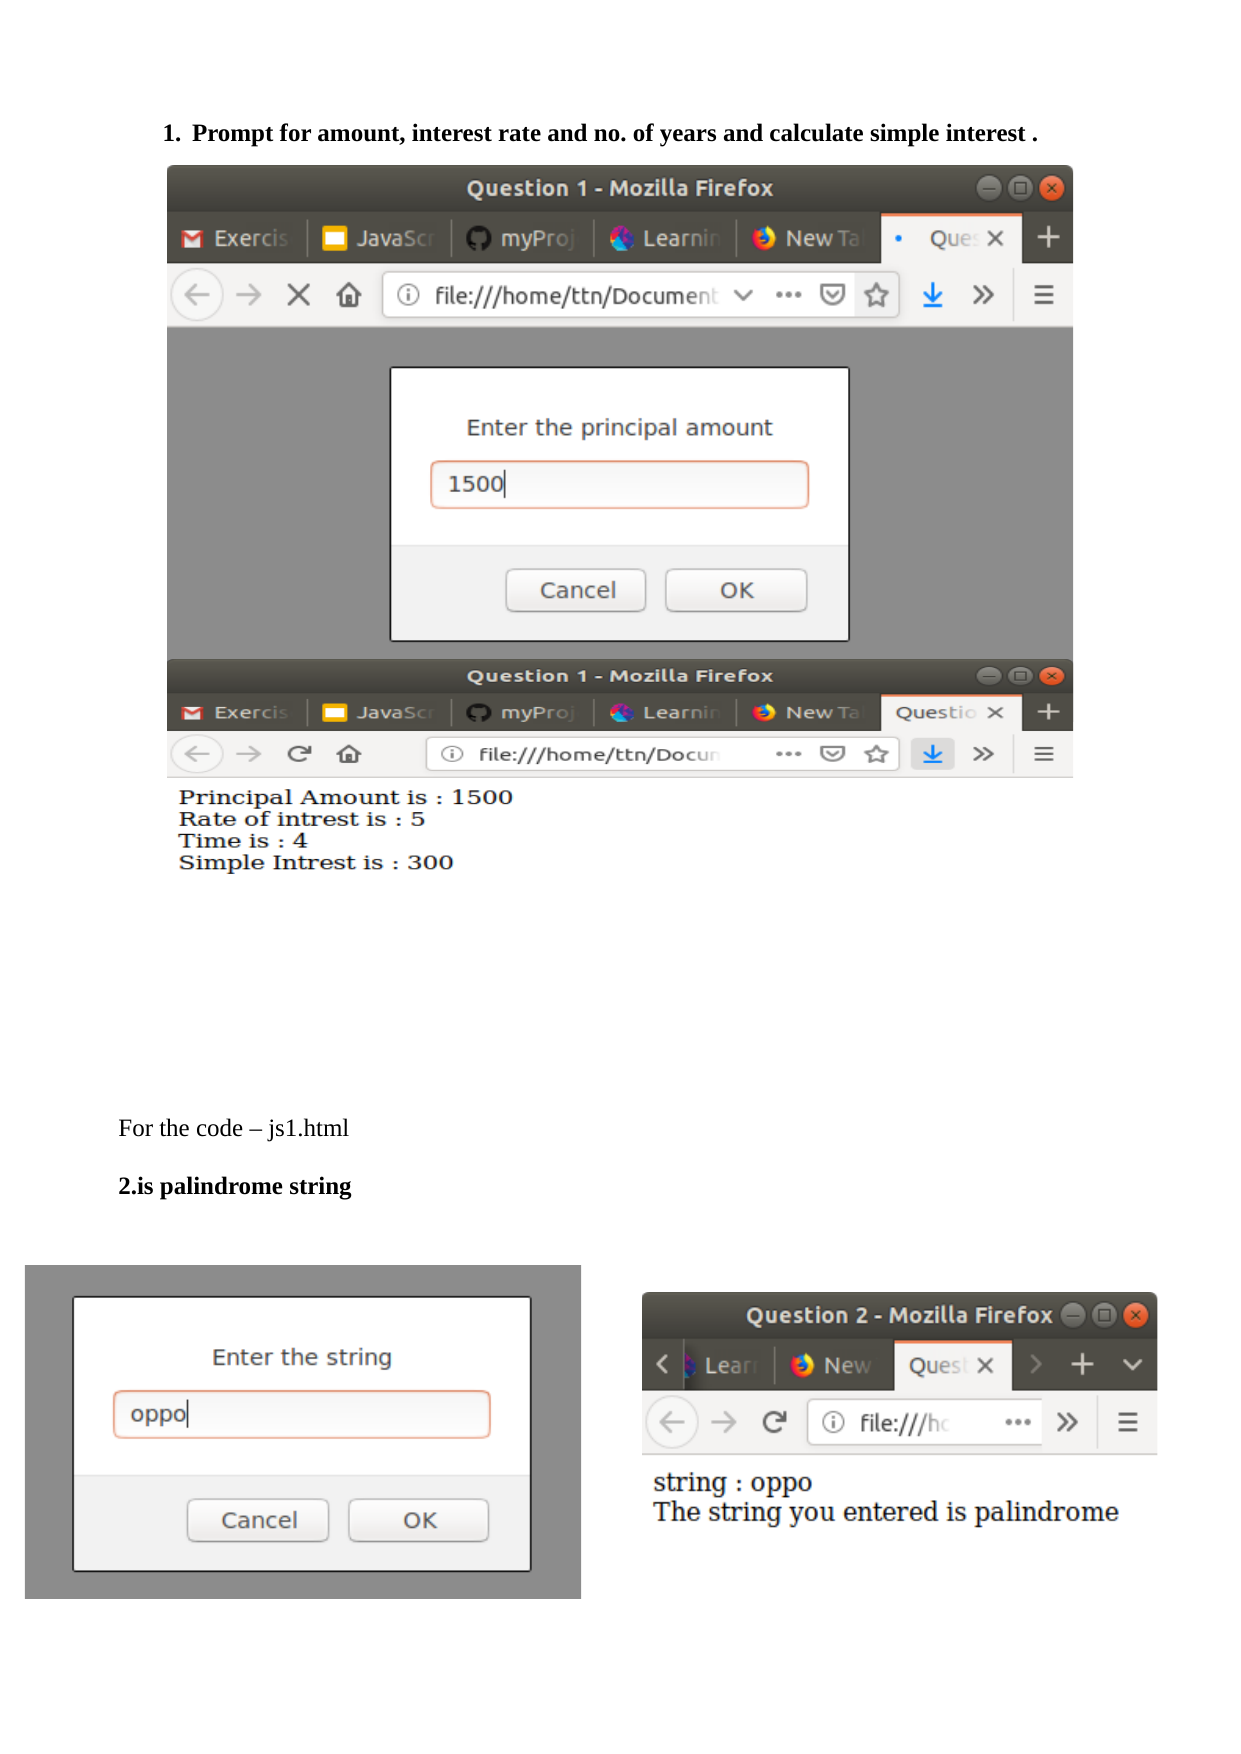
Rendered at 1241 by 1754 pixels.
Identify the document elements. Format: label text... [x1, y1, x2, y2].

text For the code – js1.html [118, 1113, 1122, 1142]
picture [24, 1265, 582, 1599]
picture [642, 1292, 1158, 1540]
text 2.is palindrome string [118, 1171, 1122, 1200]
picture [167, 165, 1074, 1066]
list Prompt for amount, interest rate and no. of years and calculate simple interest . [162, 118, 1122, 147]
